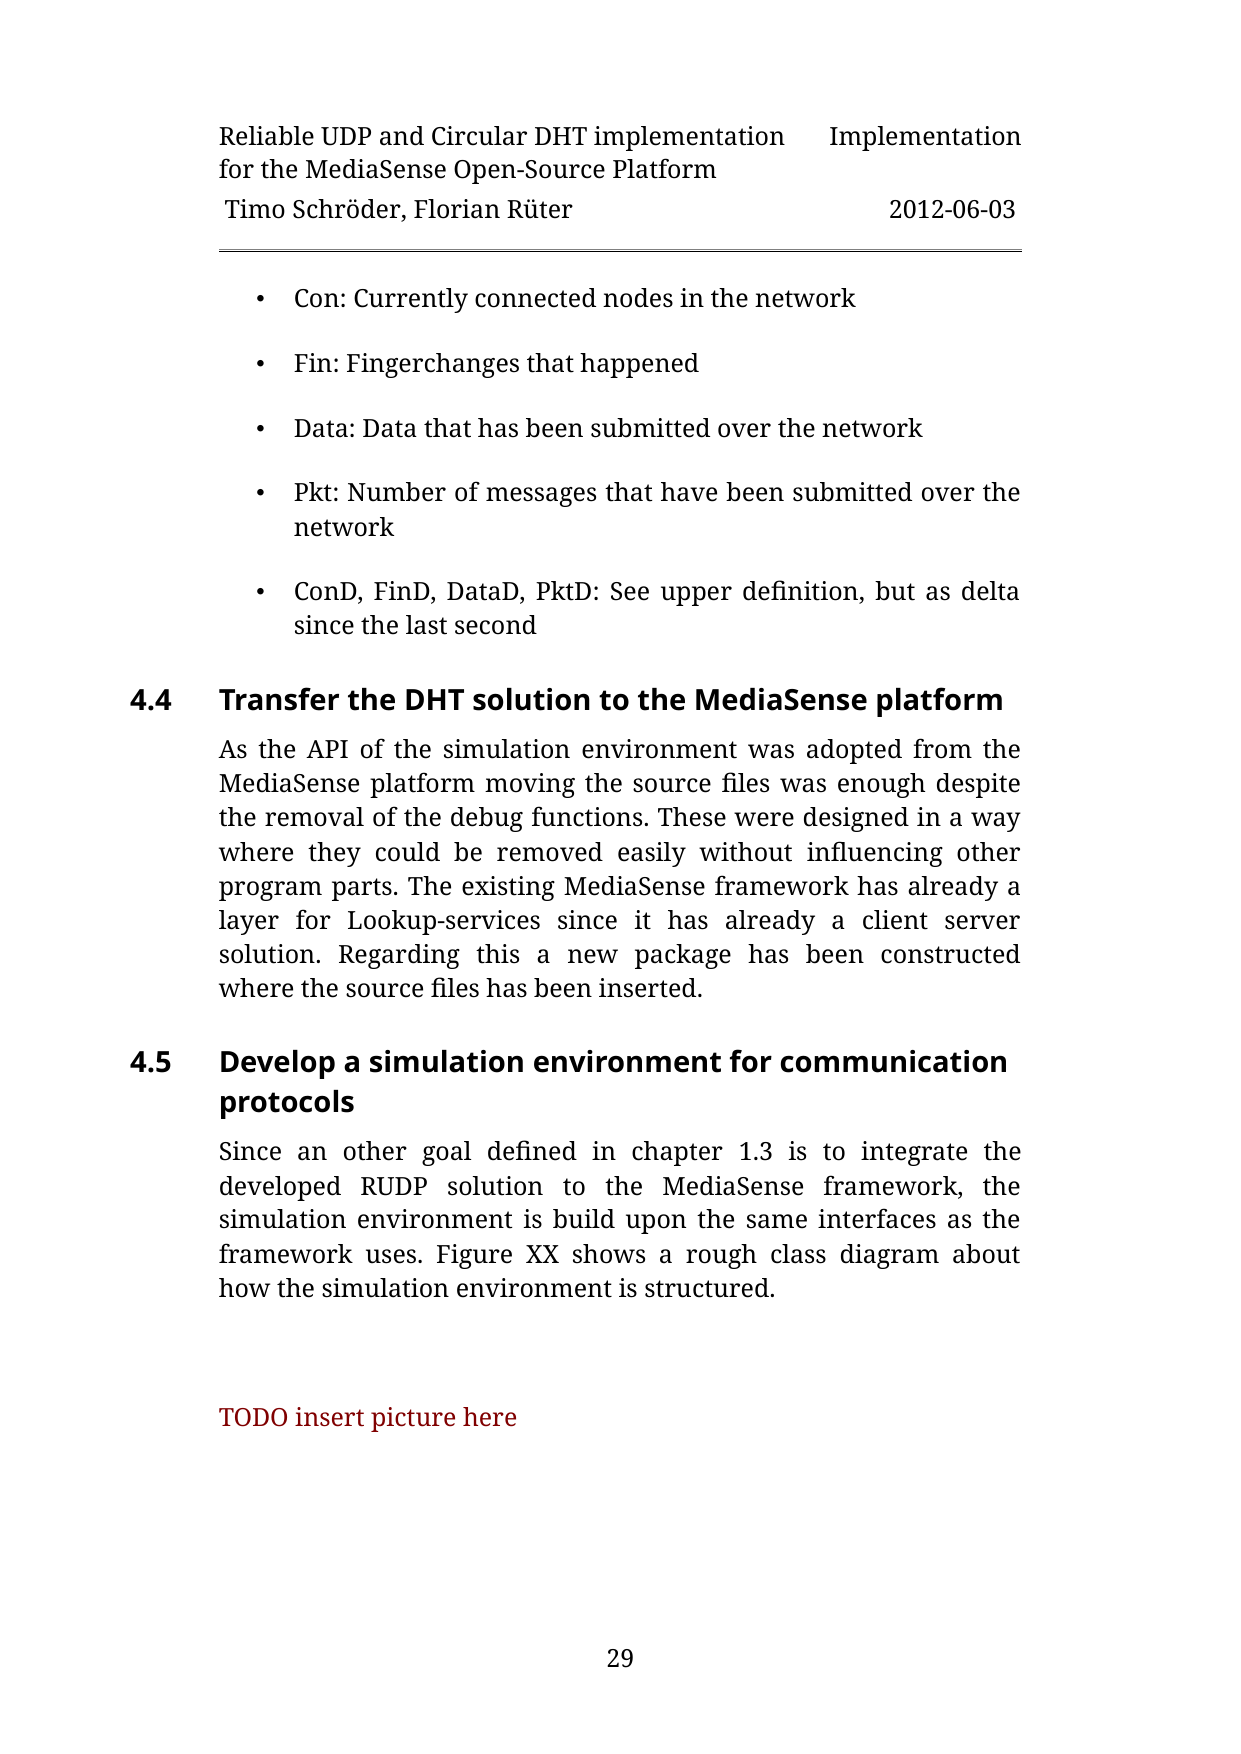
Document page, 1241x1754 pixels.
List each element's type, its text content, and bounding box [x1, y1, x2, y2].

subtitle Transfer the DHT solution to the MediaSense platform [130, 679, 1022, 719]
list Con: Currently connected nodes in the network [256, 281, 1022, 315]
text TODO insert picture here [218, 1400, 1022, 1434]
list Data: Data that has been submitted over the network [256, 410, 1022, 444]
subtitle Develop a simulation environment for communication protocols [130, 1042, 1022, 1121]
list Pkt: Number of messages that have been submitted over the network [256, 475, 1022, 543]
text Since an other goal defined in chapter 1.3 is to integrate the developed RUDP solution to the MediaSense framework, the simulation environment is build upon the same interfaces as the framework uses. Figure XX shows a rough class diagram about how the simulation environment is structured. [218, 1134, 1022, 1304]
list Fin: Fingerchanges that happened [256, 346, 1022, 379]
list ConD, FinD, DataD, PktD: See upper definition, but as delta since the last second [256, 574, 1022, 642]
text As the API of the simulation environment was adopted from the MediaSense platform moving the source files was enough despite the removal of the debug functions. These were designed in a way where they could be removed easily without influencing other program parts. The existing MediaSense framework has already a layer for Lookup-services since it has already a client server solution. Regarding this a new package has been constructed where the source files has been inserted. [218, 732, 1022, 1004]
